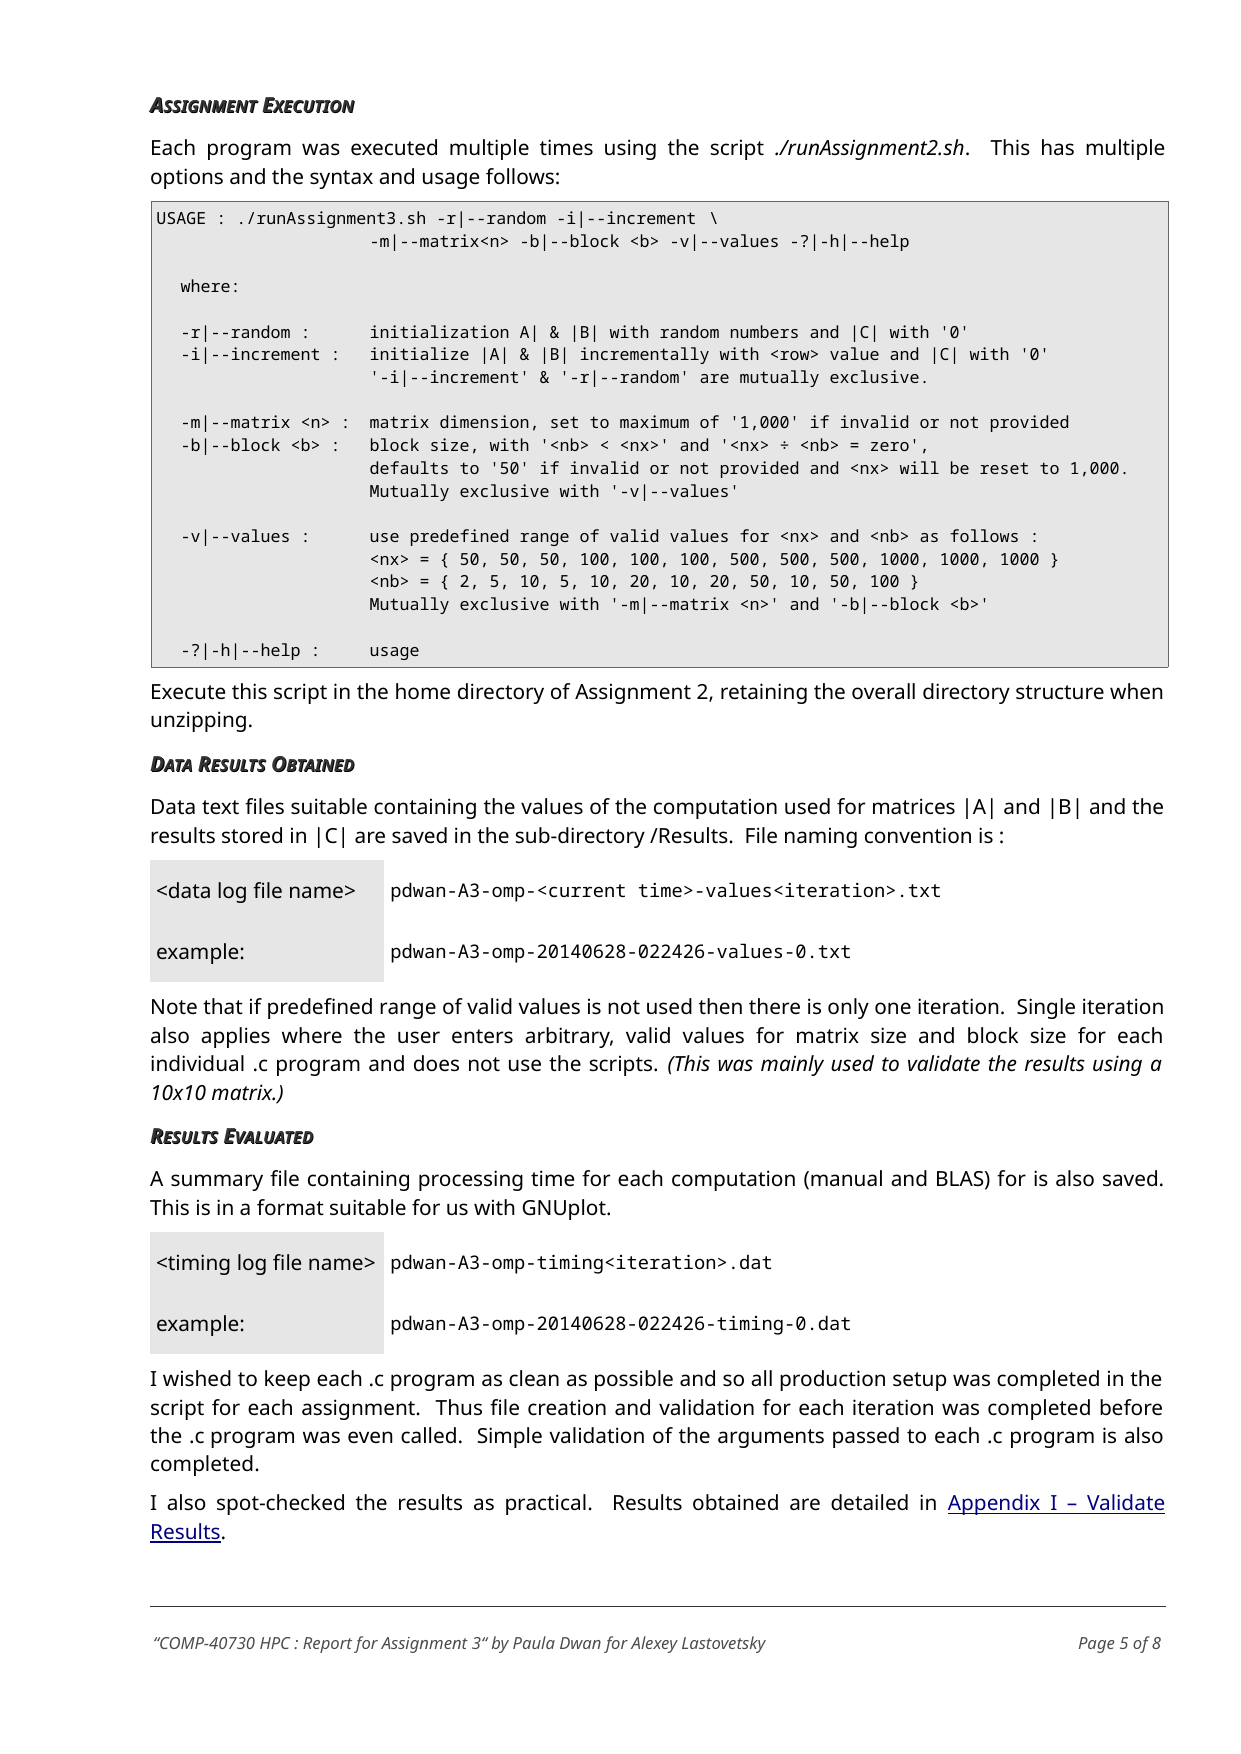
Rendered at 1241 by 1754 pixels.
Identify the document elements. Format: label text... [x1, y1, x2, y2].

table_header pdwan-A3-omp-timing<iteration>.dat [384, 1232, 1166, 1293]
text Each program was executed multiple times using the script ./runAssignment2.sh. This has multiple options and the syntax and usage follows: [150, 133, 1166, 190]
text I also spot-checked the results as practical. Results obtained are detailed in Appendix I – Validate Results. [150, 1488, 1166, 1545]
text A summary file containing processing time for each computation (manual and BLAS) for is also saved. This is in a format suitable for us with GNUplot. [150, 1164, 1166, 1221]
table_cell pdwan-A3-omp-20140628-022426-values-0.txt [384, 921, 1166, 982]
table_cell example: [150, 1293, 384, 1354]
table_cell pdwan-A3-omp-20140628-022426-timing-0.dat [384, 1293, 1166, 1354]
text I wished to keep each .c program as clean as possible and so all production setup was completed in the script for each assignment. Thus file creation and validation for each iteration was completed before the .c program was even called. Simple validation of the arguments passed to each .c program is also completed. [150, 1364, 1166, 1478]
table_cell example: [150, 921, 384, 982]
subtitle Assignment Execution [150, 90, 1166, 118]
subtitle Data Results Obtained [150, 749, 1166, 777]
text Note that if predefined range of valid values is not used then there is only one iteration. Single iteration also applies where the user enters arbitrary, valid values for matrix size and block size for each individual .c program and does not use the scripts. (This was mainly used to validate the results using a 10x10 matrix.) [150, 992, 1166, 1106]
text Data text files suitable containing the values of the computation used for matrices |A| and |B| and the results stored in |C| are saved in the sub-directory /Results. File naming convention is : [150, 792, 1166, 849]
table_header <data log file name> [150, 860, 384, 921]
text Execute this script in the home directory of Assignment 2, retaining the overall directory structure when unzipping. [150, 677, 1166, 734]
subtitle Results Evaluated [150, 1121, 1166, 1149]
table_header USAGE : ./runAssignment3.sh -r|--random -i|--increment \ -m|--matrix<n> -b|--block <b> -v|--values -?|-h|--help where: -r|--random : initialization A| & |B| with random numbers and |C| with '0' -i|--increment : initialize |A| & |B| incrementally with <row> value and |C| with '0' '-i|--increment' & '-r|--random' are mutually exclusive. -m|--matrix <n> : matrix dimension, set to maximum of '1,000' if invalid or not provided -b|--block <b> : block size, with '<nb> < <nx>' and '<nx> ÷ <nb> = zero', defaults to '50' if invalid or not provided and <nx> will be reset to 1,000. Mutually exclusive with '-v|--values' -v|--values : use predefined range of valid values for <nx> and <nb> as follows : <nx> = { 50, 50, 50, 100, 100, 100, 500, 500, 500, 1000, 1000, 1000 } <nb> = { 2, 5, 10, 5, 10, 20, 10, 20, 50, 10, 50, 100 } Mutually exclusive with '-m|--matrix <n>' and '-b|--block <b>' -?|-h|--help : usage [152, 202, 1168, 667]
table_header pdwan-A3-omp-<current time>-values<iteration>.txt [384, 860, 1166, 921]
table_header <timing log file name> [150, 1232, 384, 1293]
